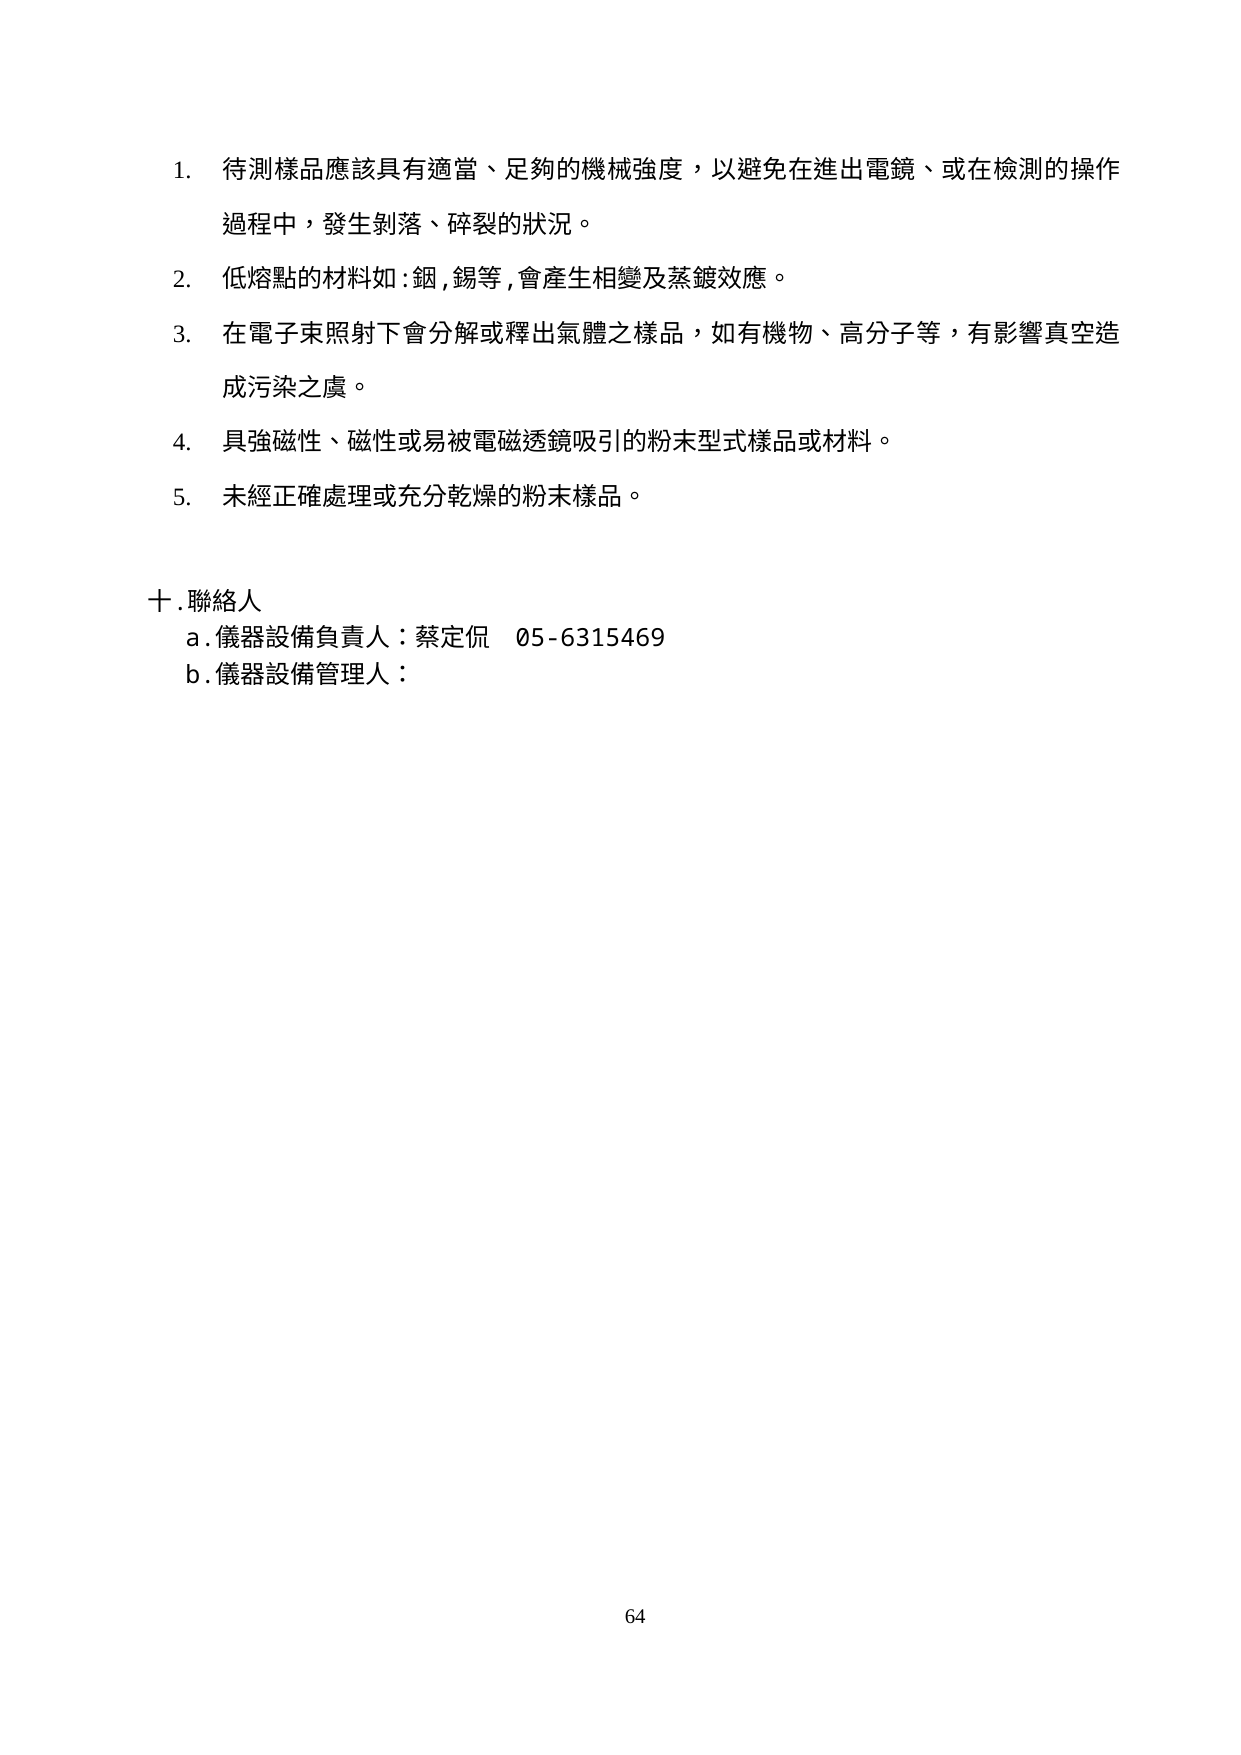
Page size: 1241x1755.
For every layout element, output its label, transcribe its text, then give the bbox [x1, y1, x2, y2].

list 未經正確處理或充分乾燥的粉末樣品。 [173, 476, 1122, 512]
list 在電子束照射下會分解或釋出氣體之樣品，如有機物、高分子等，有影響真空造成污染之虞。 [173, 313, 1122, 404]
list 低熔點的材料如:銦,錫等,會產生相變及蒸鍍效應。 [173, 259, 1122, 295]
text b.儀器設備管理人： [148, 654, 1122, 690]
list 具強磁性、磁性或易被電磁透鏡吸引的粉末型式樣品或材料。 [173, 422, 1122, 458]
text a.儀器設備負責人：蔡定侃 05-6315469 [148, 618, 1122, 654]
list 待測樣品應該具有適當、足夠的機械強度，以避免在進出電鏡、或在檢測的操作過程中，發生剝落、碎裂的狀況。 [173, 150, 1122, 241]
text 十.聯絡人 [148, 582, 1122, 618]
